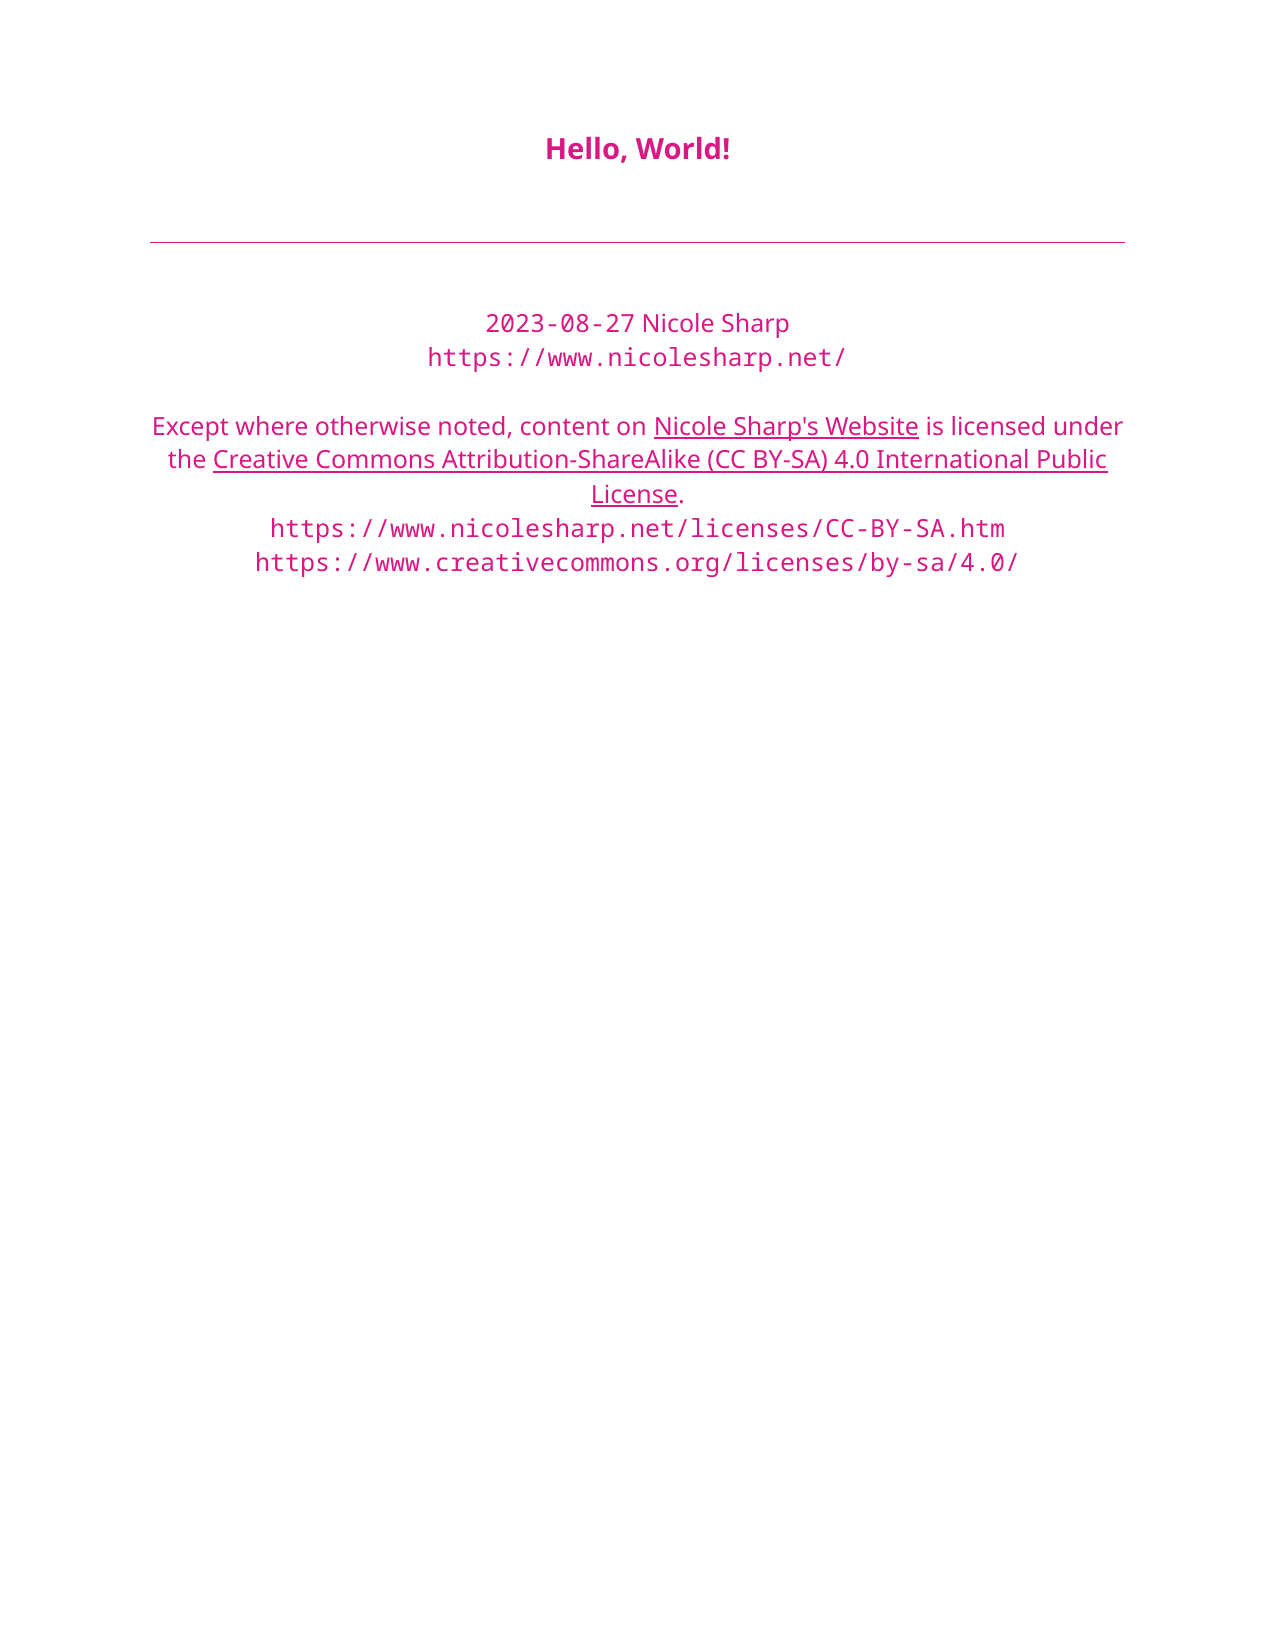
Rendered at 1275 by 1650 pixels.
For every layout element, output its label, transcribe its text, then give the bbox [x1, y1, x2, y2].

text Hello, World! [150, 128, 1125, 168]
text https://www.nicolesharp.net/ [150, 340, 1125, 374]
text https://www.creativecommons.org/licenses/by-sa/4.0/ [150, 544, 1125, 578]
text Except where otherwise noted, content on Nicole Sharp's Website is licensed under the Creative Commons Attribution-ShareAlike (CC BY-SA) 4.0 International Public License. https://www.nicolesharp.net/licenses/CC-BY-SA.htm [150, 408, 1125, 544]
text 2023-08-27 Nicole Sharp [150, 306, 1125, 340]
